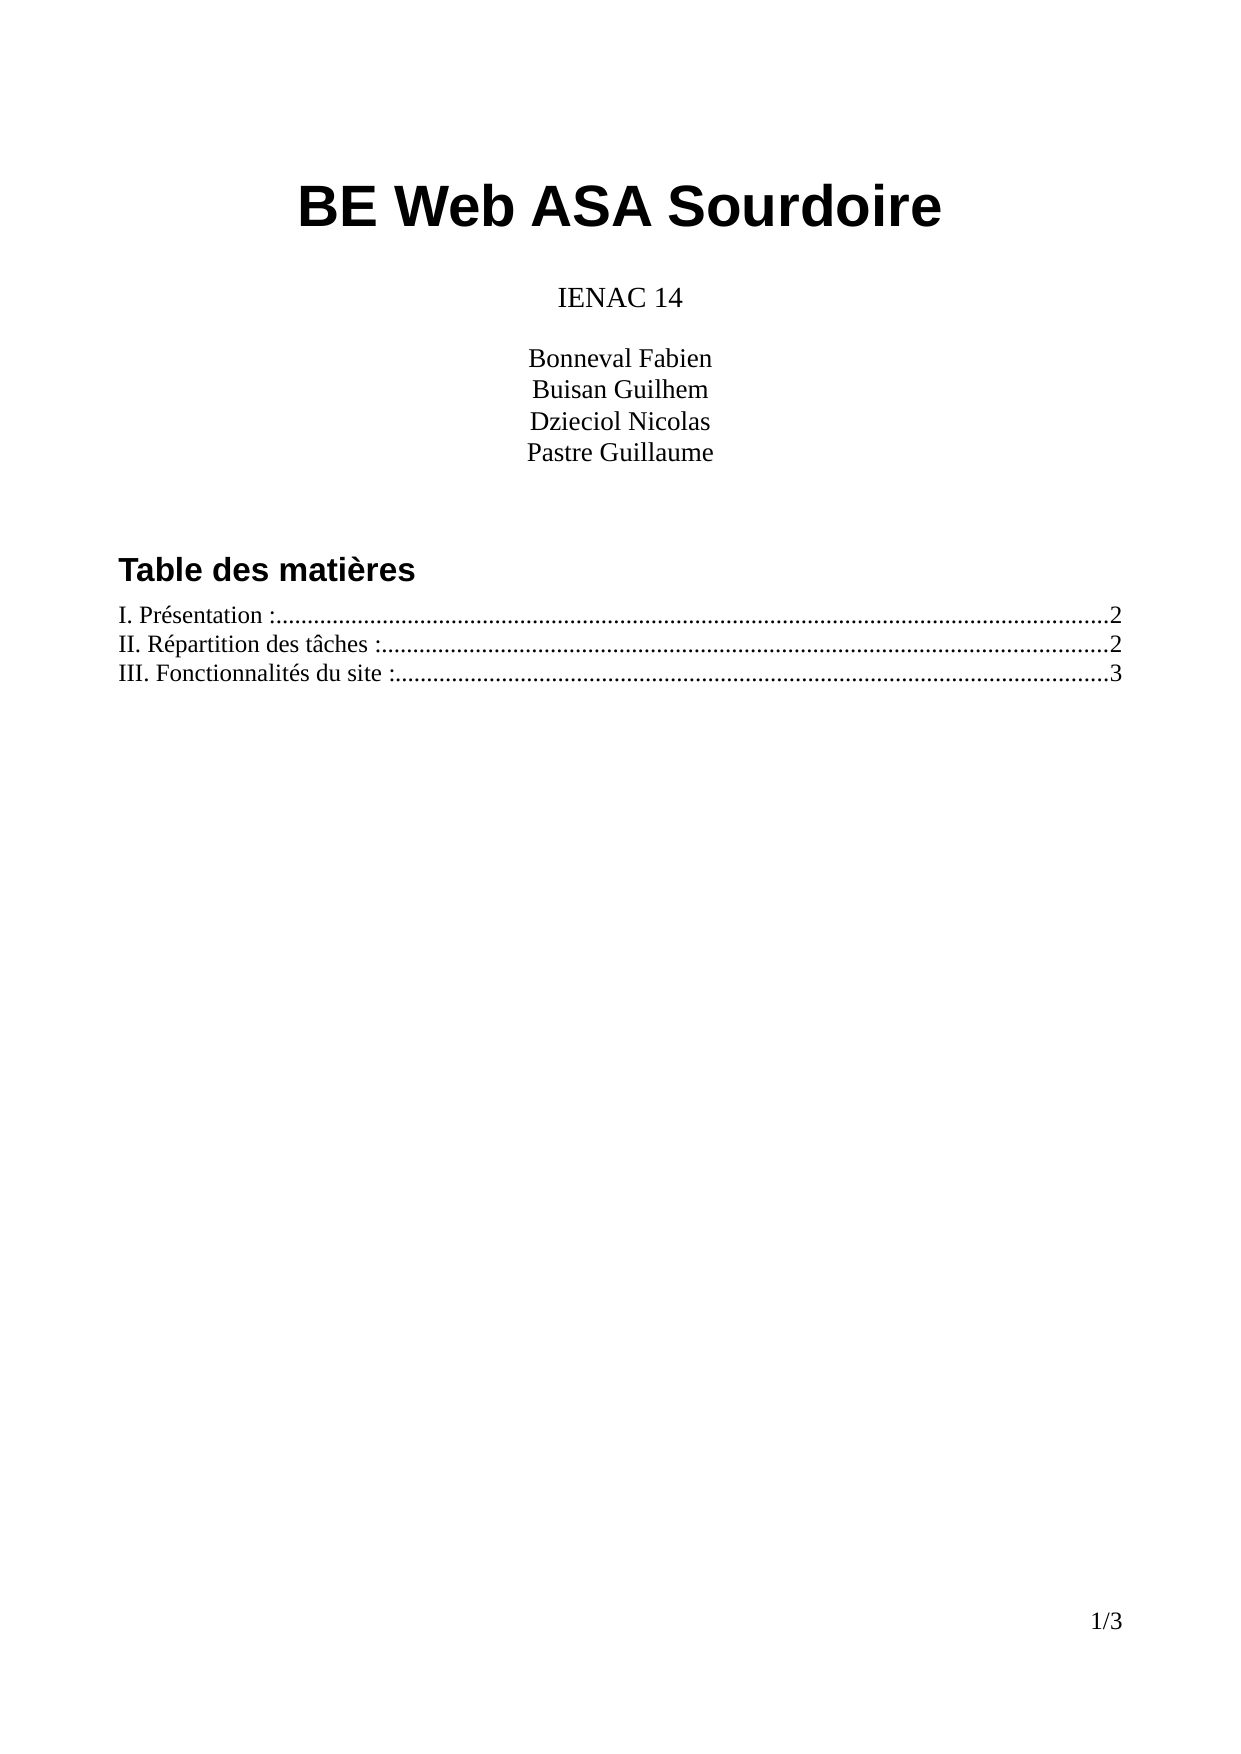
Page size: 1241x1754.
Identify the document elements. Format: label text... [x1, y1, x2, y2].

text Buisan Guilhem [118, 374, 1122, 405]
text Dzieciol Nicolas [118, 405, 1122, 436]
title BE Web ASA Sourdoire [118, 172, 1122, 239]
text Bonneval Fabien [118, 342, 1122, 374]
text I. Présentation : 2 [118, 601, 1122, 629]
text IENAC 14 [118, 280, 1122, 314]
text Pastre Guillaume [118, 436, 1122, 467]
text II. Répartition des tâches : 2 [118, 629, 1122, 658]
text III. Fonctionnalités du site : 3 [118, 658, 1122, 687]
subtitle Table des matières [118, 549, 1122, 588]
